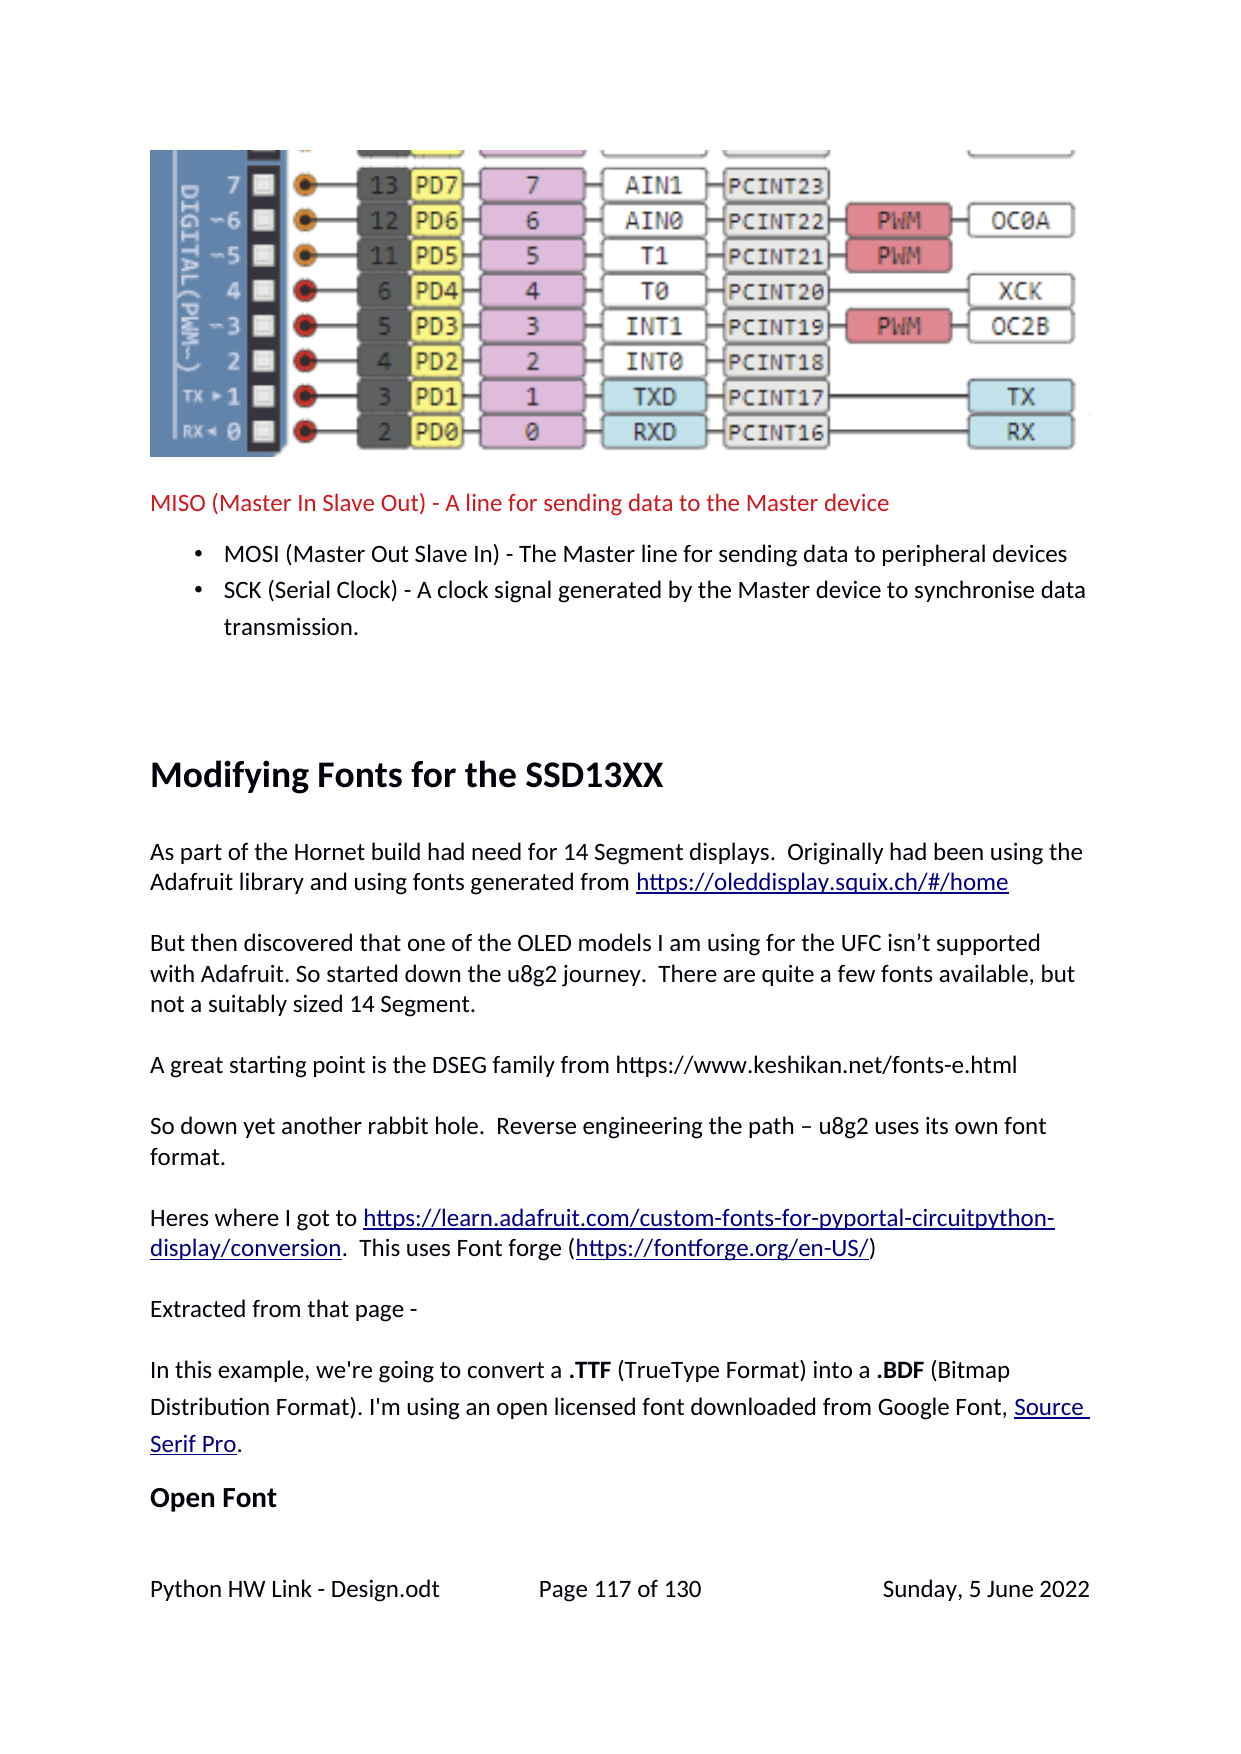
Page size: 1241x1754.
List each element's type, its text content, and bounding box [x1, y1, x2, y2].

list SCK (Serial Clock) - A clock signal generated by the Master device to synchronise data transmission. [194, 575, 1090, 642]
text A great starting point is the DSEG family from https://www.keshikan.net/fonts-e.html [150, 1049, 1090, 1080]
text In this example, we're going to convert a .TTF (TrueType Format) into a .BDF (Bitmap Distribution Format). I'm using an open licensed font downloaded from Google Font, Source Serif Pro. [150, 1354, 1090, 1458]
subtitle Modifying Fonts for the SSD13XX [150, 751, 1090, 797]
text Heres where I got to https://learn.adafruit.com/custom-fonts-for-pyportal-circuitpython-display/conversion. This uses Font forge (https://fontforge.org/en-US/) [150, 1202, 1090, 1263]
text So down yet another rabbit hole. Reverse engineering the path – u8g2 uses its own font format. [150, 1110, 1090, 1171]
text Extracted from that page - [150, 1293, 1090, 1324]
text Open Font [150, 1479, 1090, 1514]
list MOSI (Master Out Slave In) - The Master line for sending data to peripheral devices [194, 538, 1090, 569]
text MISO (Master In Slave Out) - A line for sending data to the Master device [150, 487, 1090, 517]
picture [150, 150, 1091, 457]
text But then discovered that one of the OLED models I am using for the UFC isn’t supported with Adafruit. So started down the u8g2 journey. There are quite a few fonts available, but not a suitably sized 14 Segment. [150, 927, 1090, 1019]
text As part of the Hornet build had need for 14 Segment displays. Originally had been using the Adafruit library and using fonts generated from https://oleddisplay.squix.ch/#/home [150, 836, 1090, 897]
